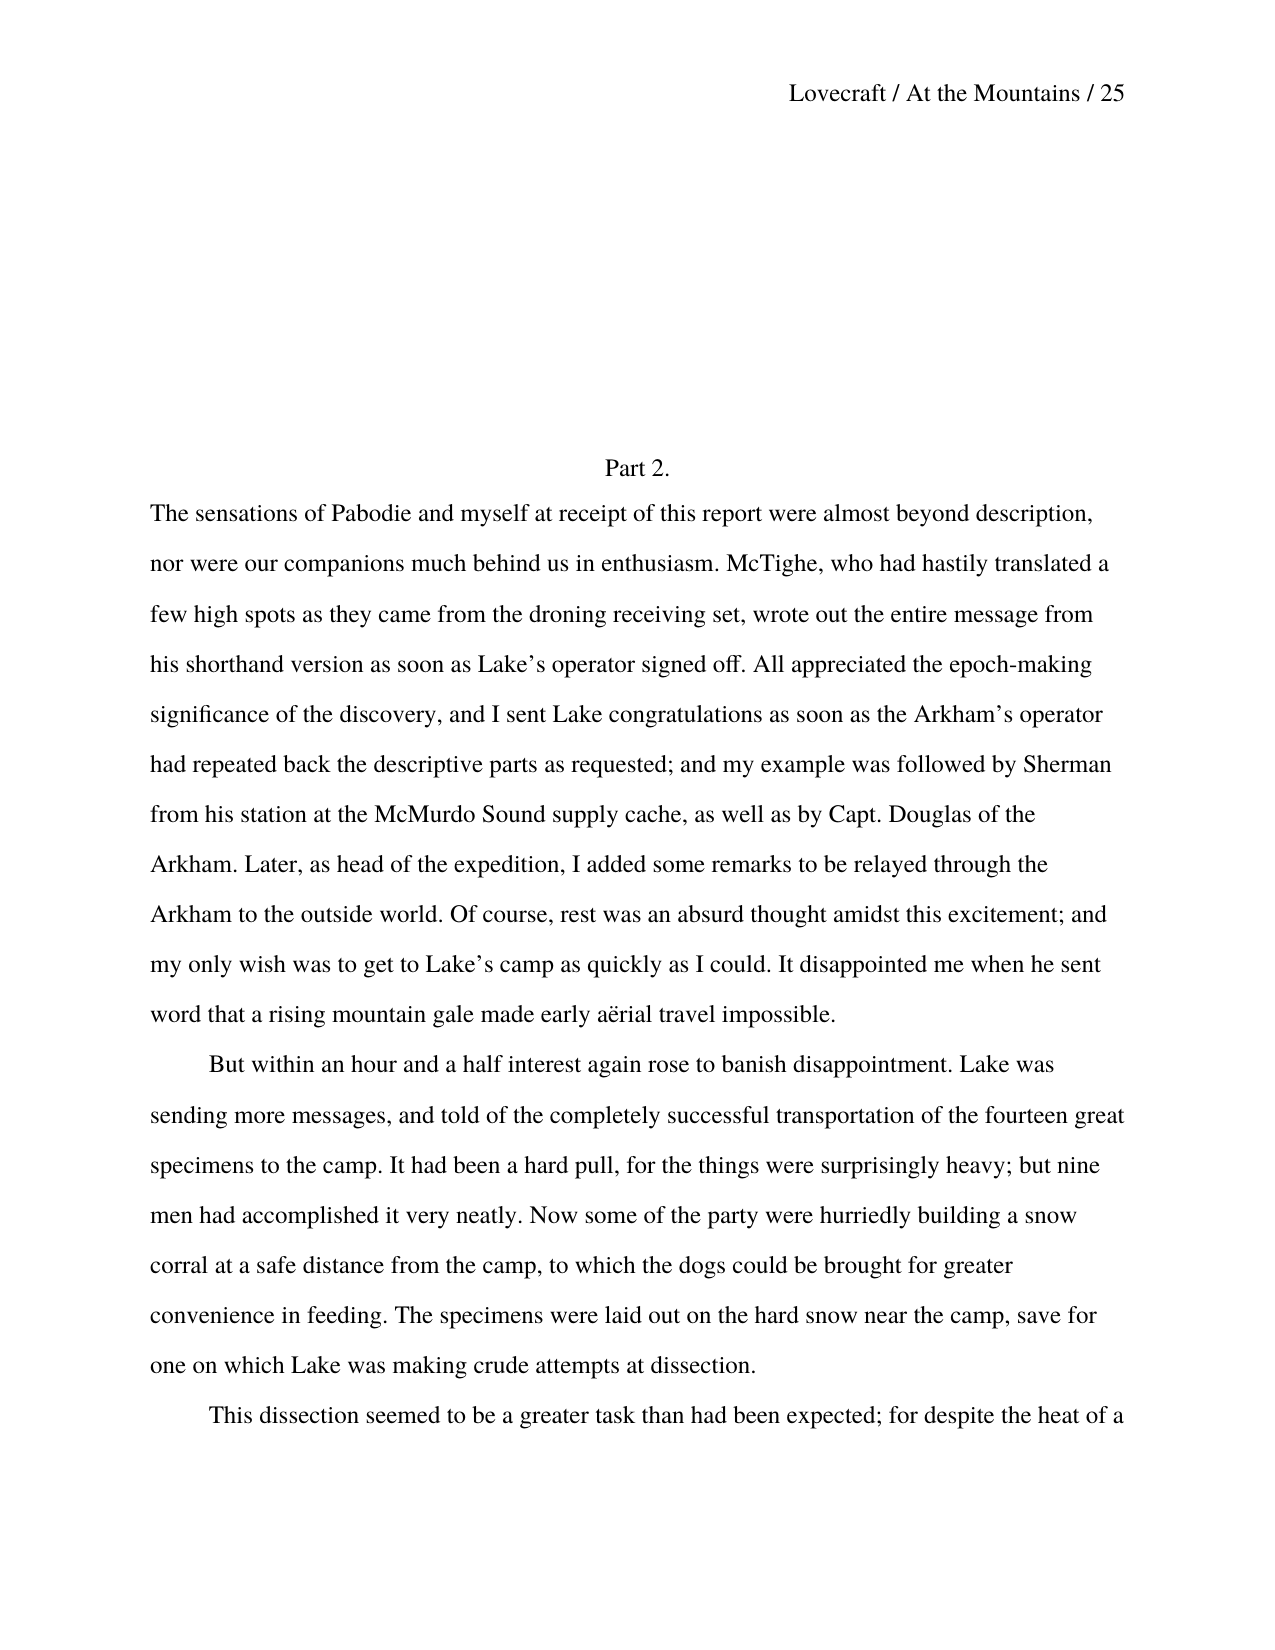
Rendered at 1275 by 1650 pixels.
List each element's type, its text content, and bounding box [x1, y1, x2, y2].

subtitle Part 2. [150, 450, 1125, 483]
text But within an hour and a half interest again rose to banish disappointment. Lake was sending more messages, and told of the completely successful transportation of the fourteen great specimens to the camp. It had been a hard pull, for the things were surprisingly heavy; but nine men had accomplished it very neatly. Now some of the party were hurriedly building a snow corral at a safe distance from the camp, to which the dogs could be brought for greater convenience in feeding. The specimens were laid out on the hard snow near the camp, save for one on which Lake was making crude attempts at dissection. [150, 1047, 1125, 1381]
text This dissection seemed to be a greater task than had been expected; for despite the heat of a [150, 1397, 1125, 1431]
text The sensations of Pabodie and myself at receipt of this report were almost beyond description, nor were our companions much behind us in enthusiasm. McTighe, who had hastily translated a few high spots as they came from the droning receiving set, wrote out the entire message from his shorthand version as soon as Lake’s operator signed off. All appreciated the epoch-making significance of the discovery, and I sent Lake congratulations as soon as the Arkham’s operator had repeated back the descriptive parts as requested; and my example was followed by Sherman from his station at the McMurdo Sound supply cache, as well as by Capt. Douglas of the Arkham. Later, as head of the expedition, I added some remarks to be relayed through the Arkham to the outside world. Of course, rest was an absurd thought amidst this excitement; and my only wish was to get to Lake’s camp as quickly as I could. It disappointed me when he sent word that a rising mountain gale made early aërial travel impossible. [150, 495, 1125, 1030]
